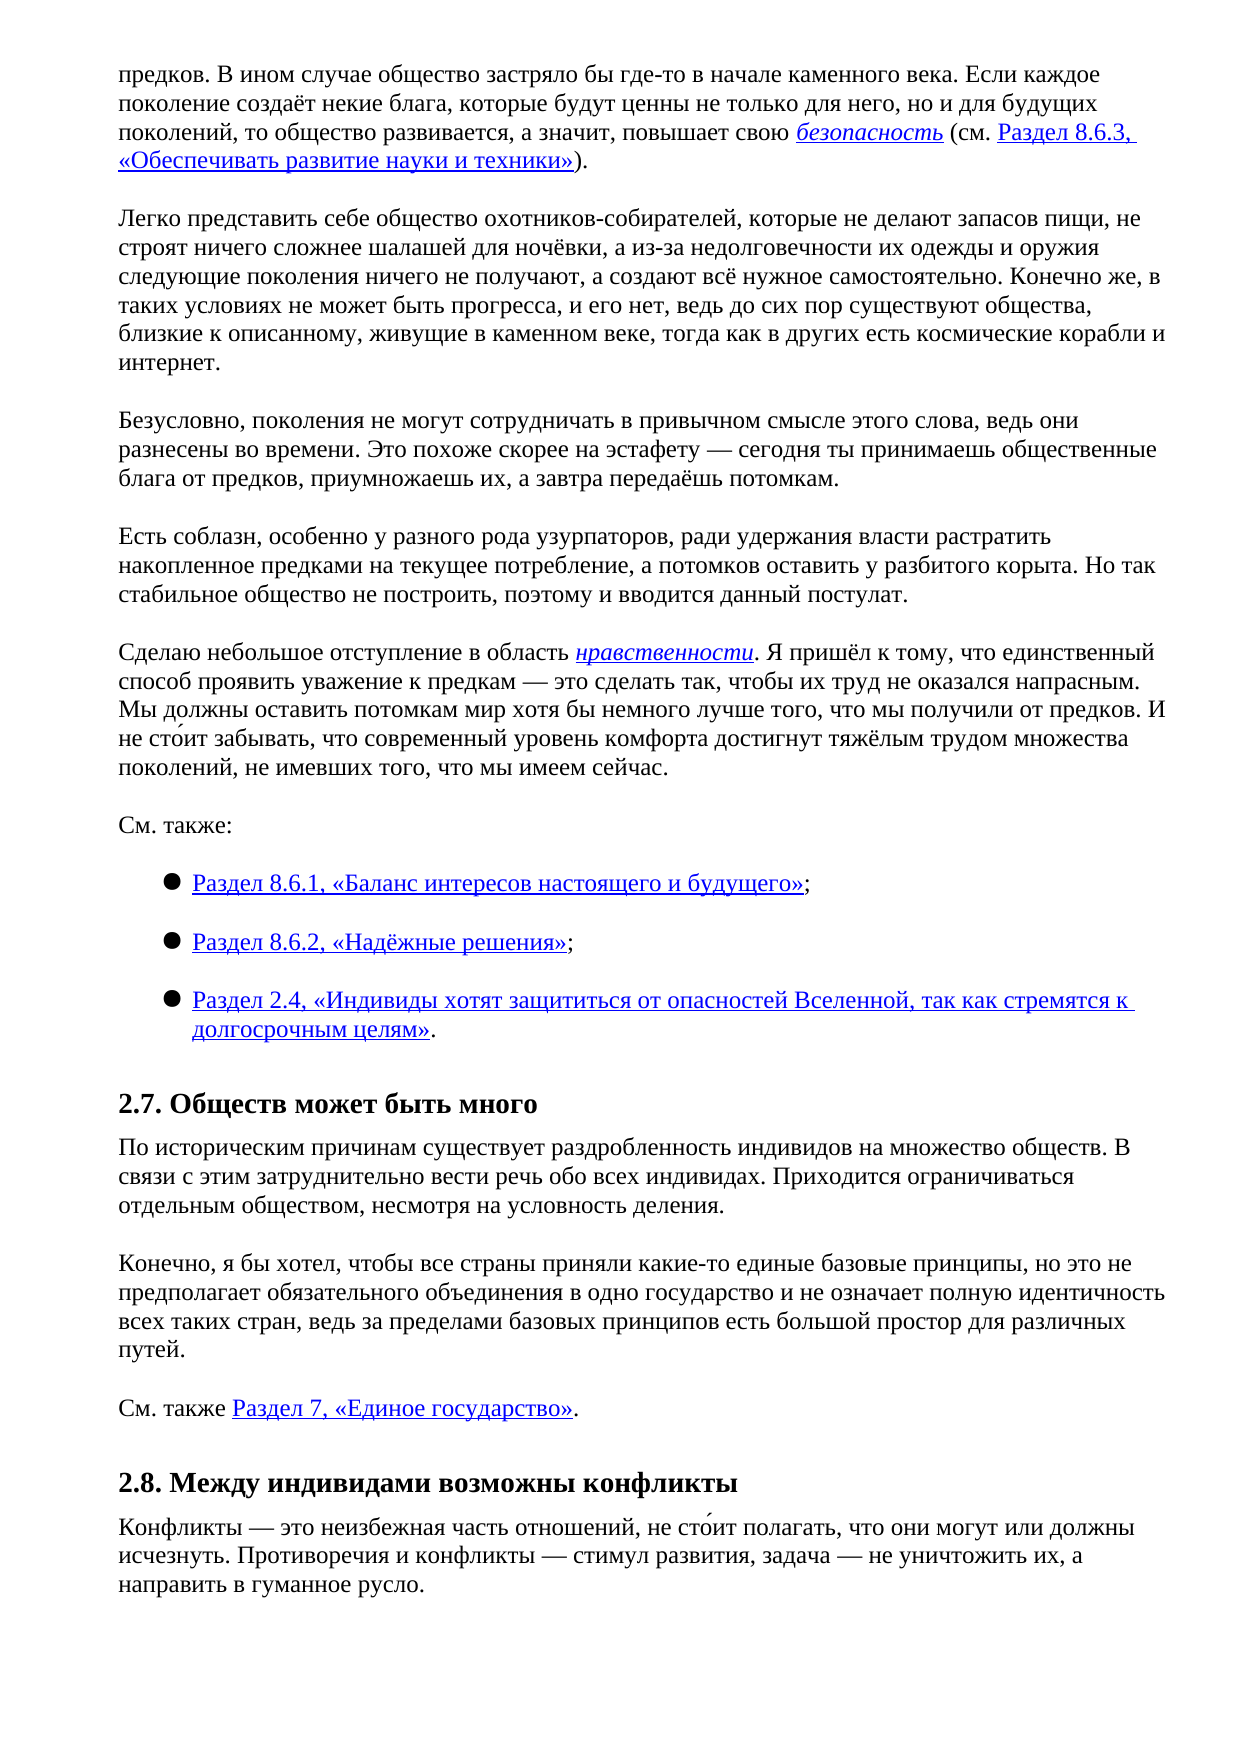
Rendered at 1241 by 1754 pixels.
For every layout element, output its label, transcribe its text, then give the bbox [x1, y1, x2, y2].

text Конечно, я бы хотел, чтобы все страны приняли какие-то единые базовые принципы, но это не предполагает обязательного объединения в одно государство и не означает полную идентичность всех таких стран, ведь за пределами базовых принципов есть большой простор для различных путей. [118, 1248, 1181, 1363]
text Легко представить себе общество охотников-собирателей, которые не делают запасов пищи, не строят ничего сложнее шалашей для ночёвки, а из-за недолговечности их одежды и оружия следующие поколения ничего не получают, а создают всё нужное самостоятельно. Конечно же, в таких условиях не может быть прогресса, и его нет, ведь до сих пор существуют общества, близкие к описанному, живущие в каменном веке, тогда как в других есть космические корабли и интернет. [118, 203, 1181, 376]
text Есть соблазн, особенно у разного рода узурпаторов, ради удержания власти растратить накопленное предками на текущее потребление, а потомков оставить у разбитого корыта. Но так стабильное общество не построить, поэтому и вводится данный постулат. [118, 521, 1181, 607]
text предков. В ином случае общество застряло бы где-то в начале каменного века. Если каждое поколение создаёт некие блага, которые будут ценны не только для него, но и для будущих поколений, то общество развивается, а значит, повышает свою безопасность (см. Раздел 8.6.3, «Обеспечивать развитие науки и техники»). [118, 59, 1181, 174]
text См. также: [118, 810, 1181, 839]
subtitle 2.8. Между индивидами возможны конфликты [118, 1466, 1181, 1499]
subtitle 2.7. Обществ может быть много [118, 1086, 1181, 1120]
text По историческим причинам существует раздробленность индивидов на множество обществ. В связи с этим затруднительно вести речь обо всех индивидах. Приходится ограничиваться отдельным обществом, несмотря на условность деления. [118, 1132, 1181, 1219]
list Раздел 8.6.2, «Надёжные решения»; [162, 927, 1181, 955]
text Конфликты — это неизбежная часть отношений, не сто́ит полагать, что они могут или должны исчезнуть. Противоречия и конфликты — стимул развития, задача — не уничтожить их, а направить в гуманное русло. [118, 1512, 1181, 1598]
list Раздел 2.4, «Индивиды хотят защититься от опасностей Вселенной, так как стремятся к долгосрочным целям». [162, 985, 1181, 1042]
text Безусловно, поколения не могут сотрудничать в привычном смысле этого слова, ведь они разнесены во времени. Это похоже скорее на эстафету — сегодня ты принимаешь общественные блага от предков, приумножаешь их, а завтра передаёшь потомкам. [118, 406, 1181, 492]
list Раздел 8.6.1, «Баланс интересов настоящего и будущего»; [162, 868, 1181, 897]
text См. также Раздел 7, «Единое государство». [118, 1393, 1181, 1421]
text Сделаю небольшое отступление в область нравственности. Я пришёл к тому, что единственный способ проявить уважение к предкам — это сделать так, чтобы их труд не оказался напрасным. Мы должны оставить потомкам мир хотя бы немного лучше того, что мы получили от предков. И не сто́ит забывать, что современный уровень комфорта достигнут тяжёлым трудом множества поколений, не имевших того, что мы имеем сейчас. [118, 637, 1181, 781]
